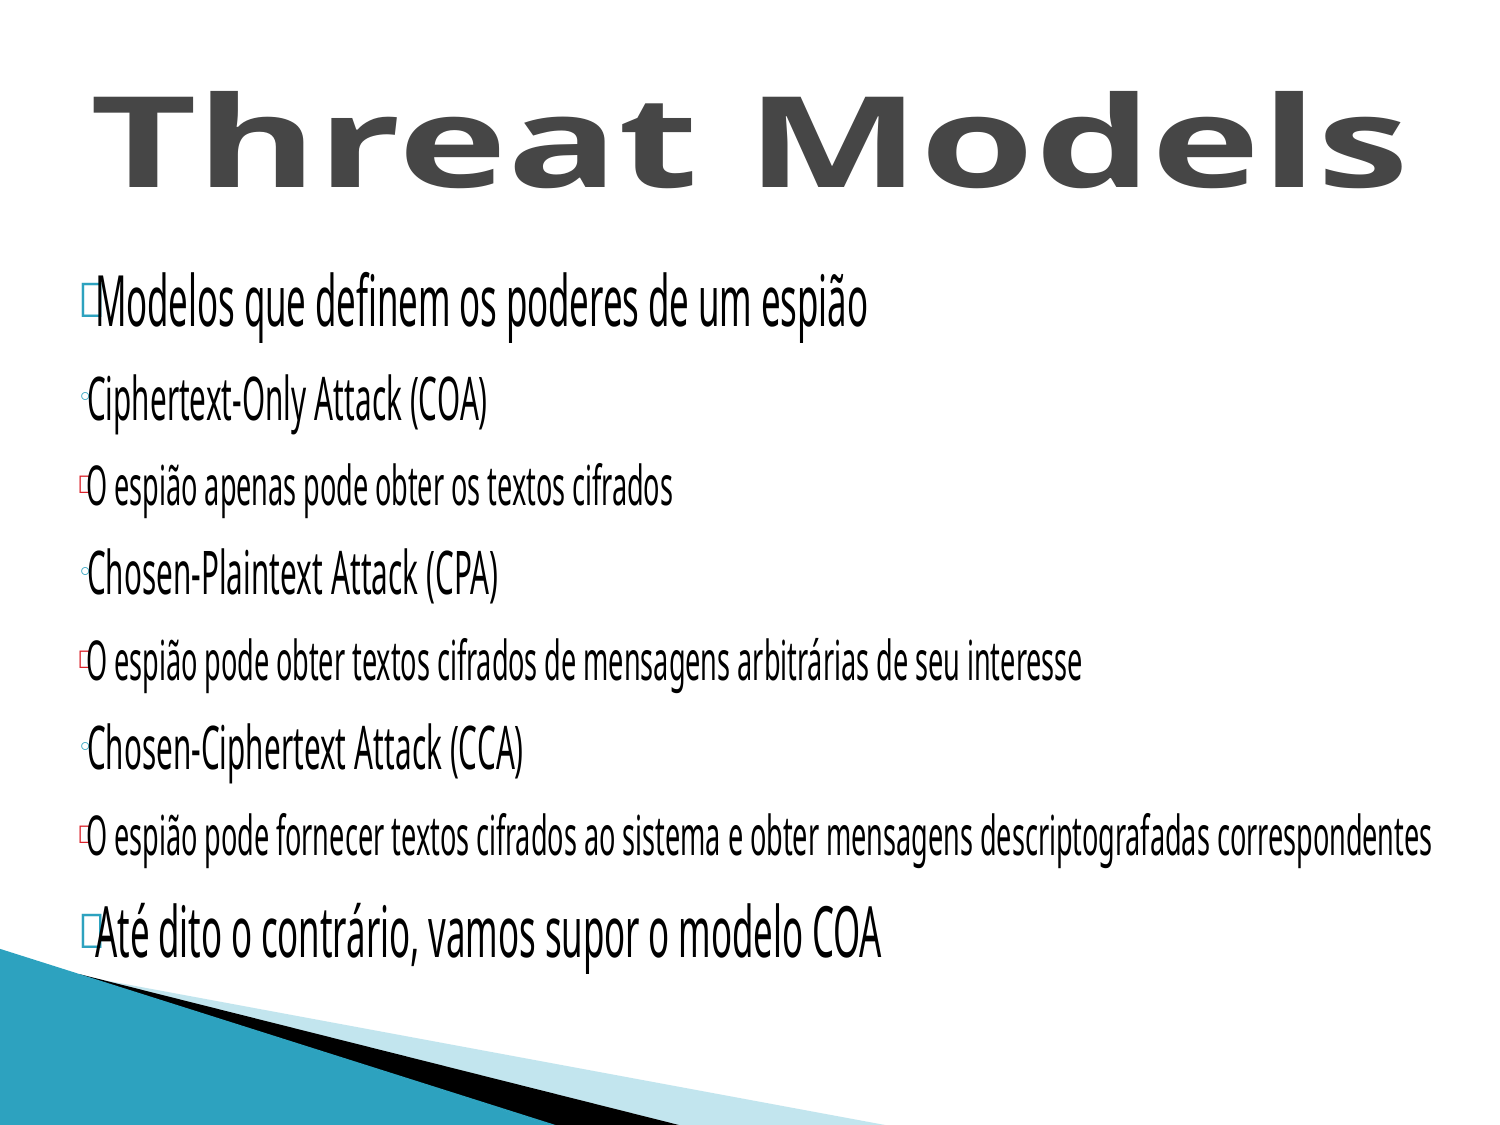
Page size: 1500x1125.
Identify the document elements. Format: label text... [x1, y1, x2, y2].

title Threat Models [75, 45, 1426, 233]
list Modelos que definem os poderes de um espião Ciphertext-Only Attack (COA) O espião apenas pode obter os textos cifrados Chosen-Plaintext Attack (CPA) O espião pode obter textos cifrados de mensagens arbitrárias de seu interesse Chosen-Ciphertext Attack (CCA) O espião pode fornecer textos cifrados ao sistema e obter mensagens descriptografadas correspondentes Até dito o contrário, vamos supor o modelo COA [62, 243, 1450, 986]
